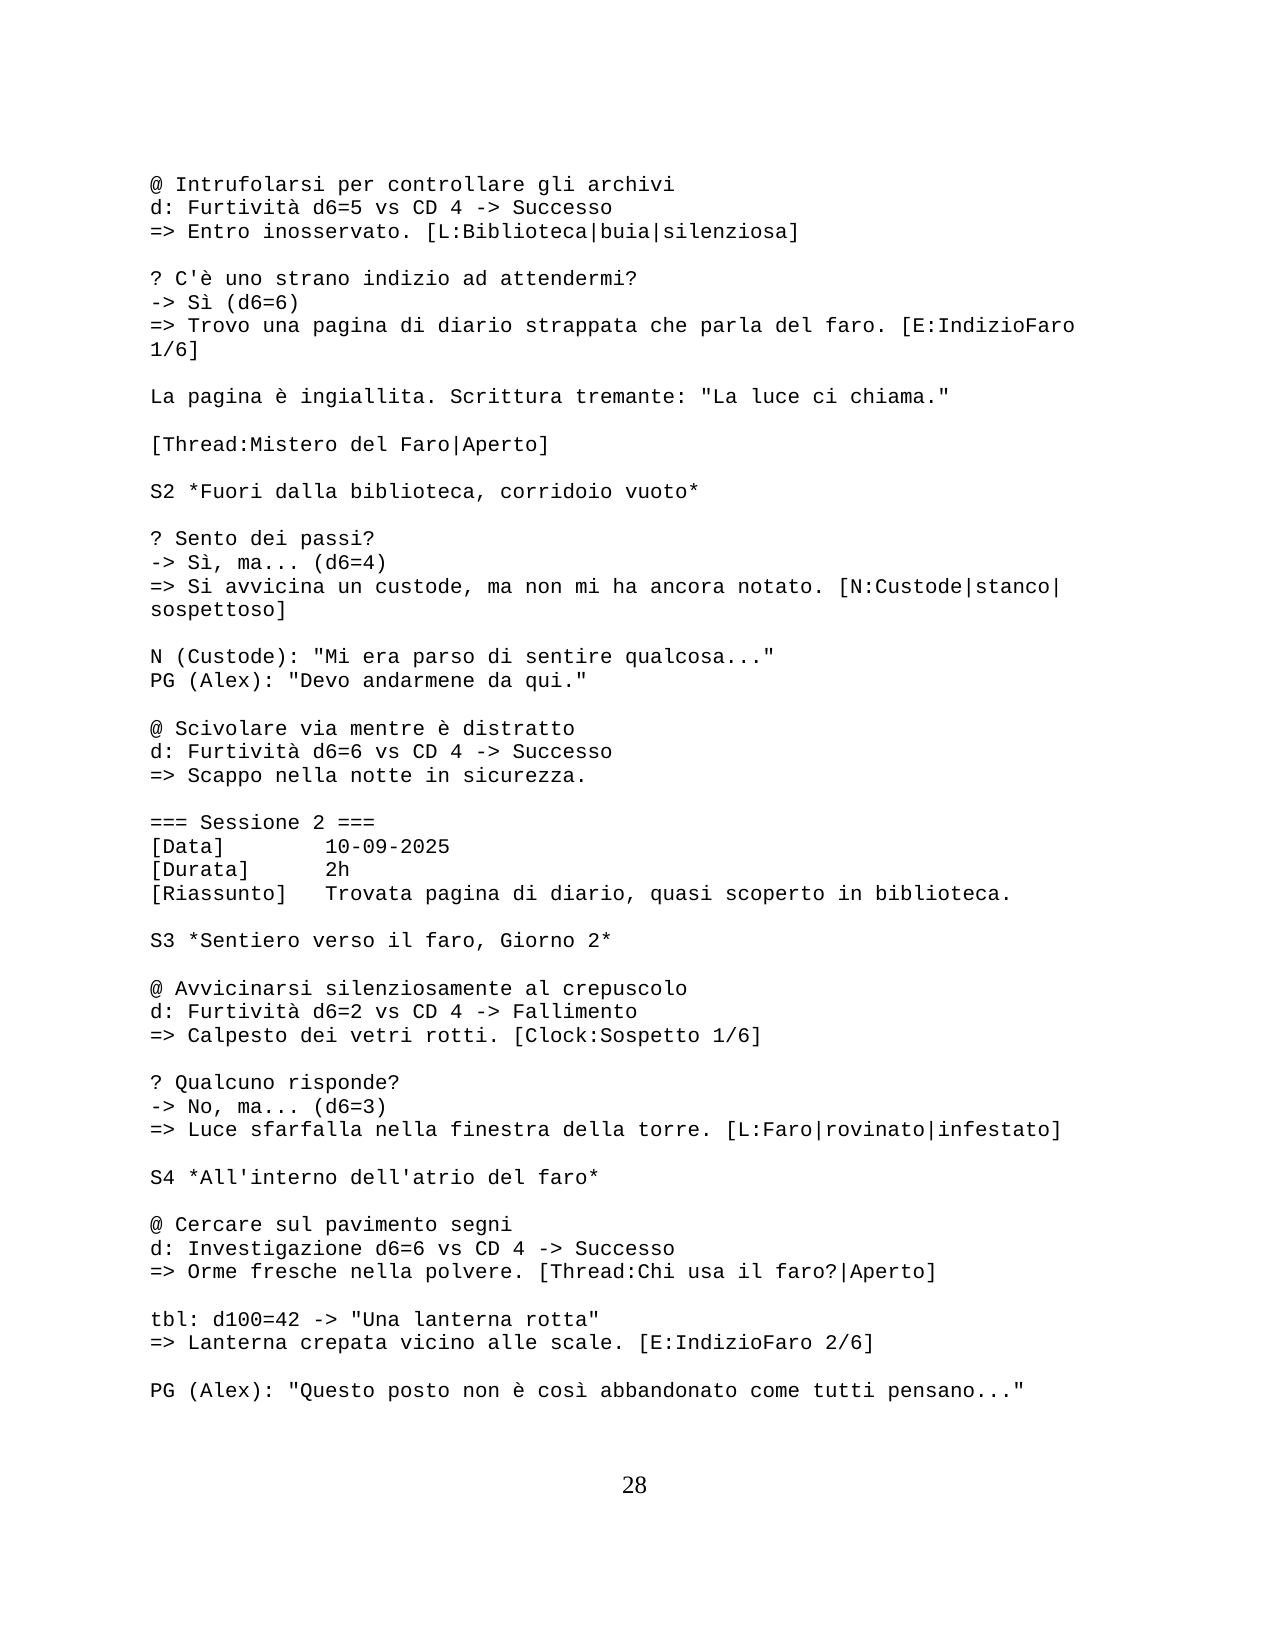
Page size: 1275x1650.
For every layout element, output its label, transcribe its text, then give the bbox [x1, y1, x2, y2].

text S4 *All'interno dell'atrio del faro* [150, 1167, 1125, 1190]
text ? Sento dei passi? [150, 528, 1125, 552]
text N (Custode): "Mi era parso di sentire qualcosa..." [150, 647, 1125, 670]
text tbl: d100=42 -> "Una lanterna rotta" [150, 1309, 1125, 1332]
text d: Furtività d6=5 vs CD 4 -> Successo [150, 197, 1125, 221]
text d: Investigazione d6=6 vs CD 4 -> Successo [150, 1238, 1125, 1261]
text => Calpesto dei vetri rotti. [Clock:Sospetto 1/6] [150, 1025, 1125, 1048]
text => Luce sfarfalla nella finestra della torre. [L:Faro|rovinato|infestato] [150, 1119, 1125, 1143]
text @ Intrufolarsi per controllare gli archivi [150, 174, 1125, 197]
text => Scappo nella notte in sicurezza. [150, 765, 1125, 788]
text PG (Alex): "Questo posto non è così abbandonato come tutti pensano..." [150, 1379, 1125, 1403]
text [Thread:Mistero del Faro|Aperto] [150, 434, 1125, 457]
text -> No, ma... (d6=3) [150, 1096, 1125, 1119]
text La pagina è ingiallita. Scrittura tremante: "La luce ci chiama." [150, 386, 1125, 410]
text -> Sì, ma... (d6=4) [150, 552, 1125, 576]
text d: Furtività d6=6 vs CD 4 -> Successo [150, 741, 1125, 765]
text ? C'è uno strano indizio ad attendermi? [150, 268, 1125, 292]
text S2 *Fuori dalla biblioteca, corridoio vuoto* [150, 481, 1125, 505]
text => Si avvicina un custode, ma non mi ha ancora notato. [N:Custode|stanco|sospettoso] [150, 576, 1125, 623]
text [Durata] 2h [150, 859, 1125, 883]
text @ Scivolare via mentre è distratto [150, 717, 1125, 741]
text d: Furtività d6=2 vs CD 4 -> Fallimento [150, 1001, 1125, 1025]
text @ Cercare sul pavimento segni [150, 1214, 1125, 1238]
text [Riassunto] Trovata pagina di diario, quasi scoperto in biblioteca. [150, 883, 1125, 907]
text -> Sì (d6=6) [150, 292, 1125, 316]
text [Data] 10-09-2025 [150, 836, 1125, 859]
text => Lanterna crepata vicino alle scale. [E:IndizioFaro 2/6] [150, 1332, 1125, 1356]
text => Entro inosservato. [L:Biblioteca|buia|silenziosa] [150, 221, 1125, 244]
text ? Qualcuno risponde? [150, 1072, 1125, 1096]
text === Sessione 2 === [150, 812, 1125, 836]
text S3 *Sentiero verso il faro, Giorno 2* [150, 930, 1125, 954]
text PG (Alex): "Devo andarmene da qui." [150, 670, 1125, 694]
text => Trovo una pagina di diario strappata che parla del faro. [E:IndizioFaro 1/6] [150, 316, 1125, 363]
text => Orme fresche nella polvere. [Thread:Chi usa il faro?|Aperto] [150, 1261, 1125, 1285]
text @ Avvicinarsi silenziosamente al crepuscolo [150, 978, 1125, 1001]
